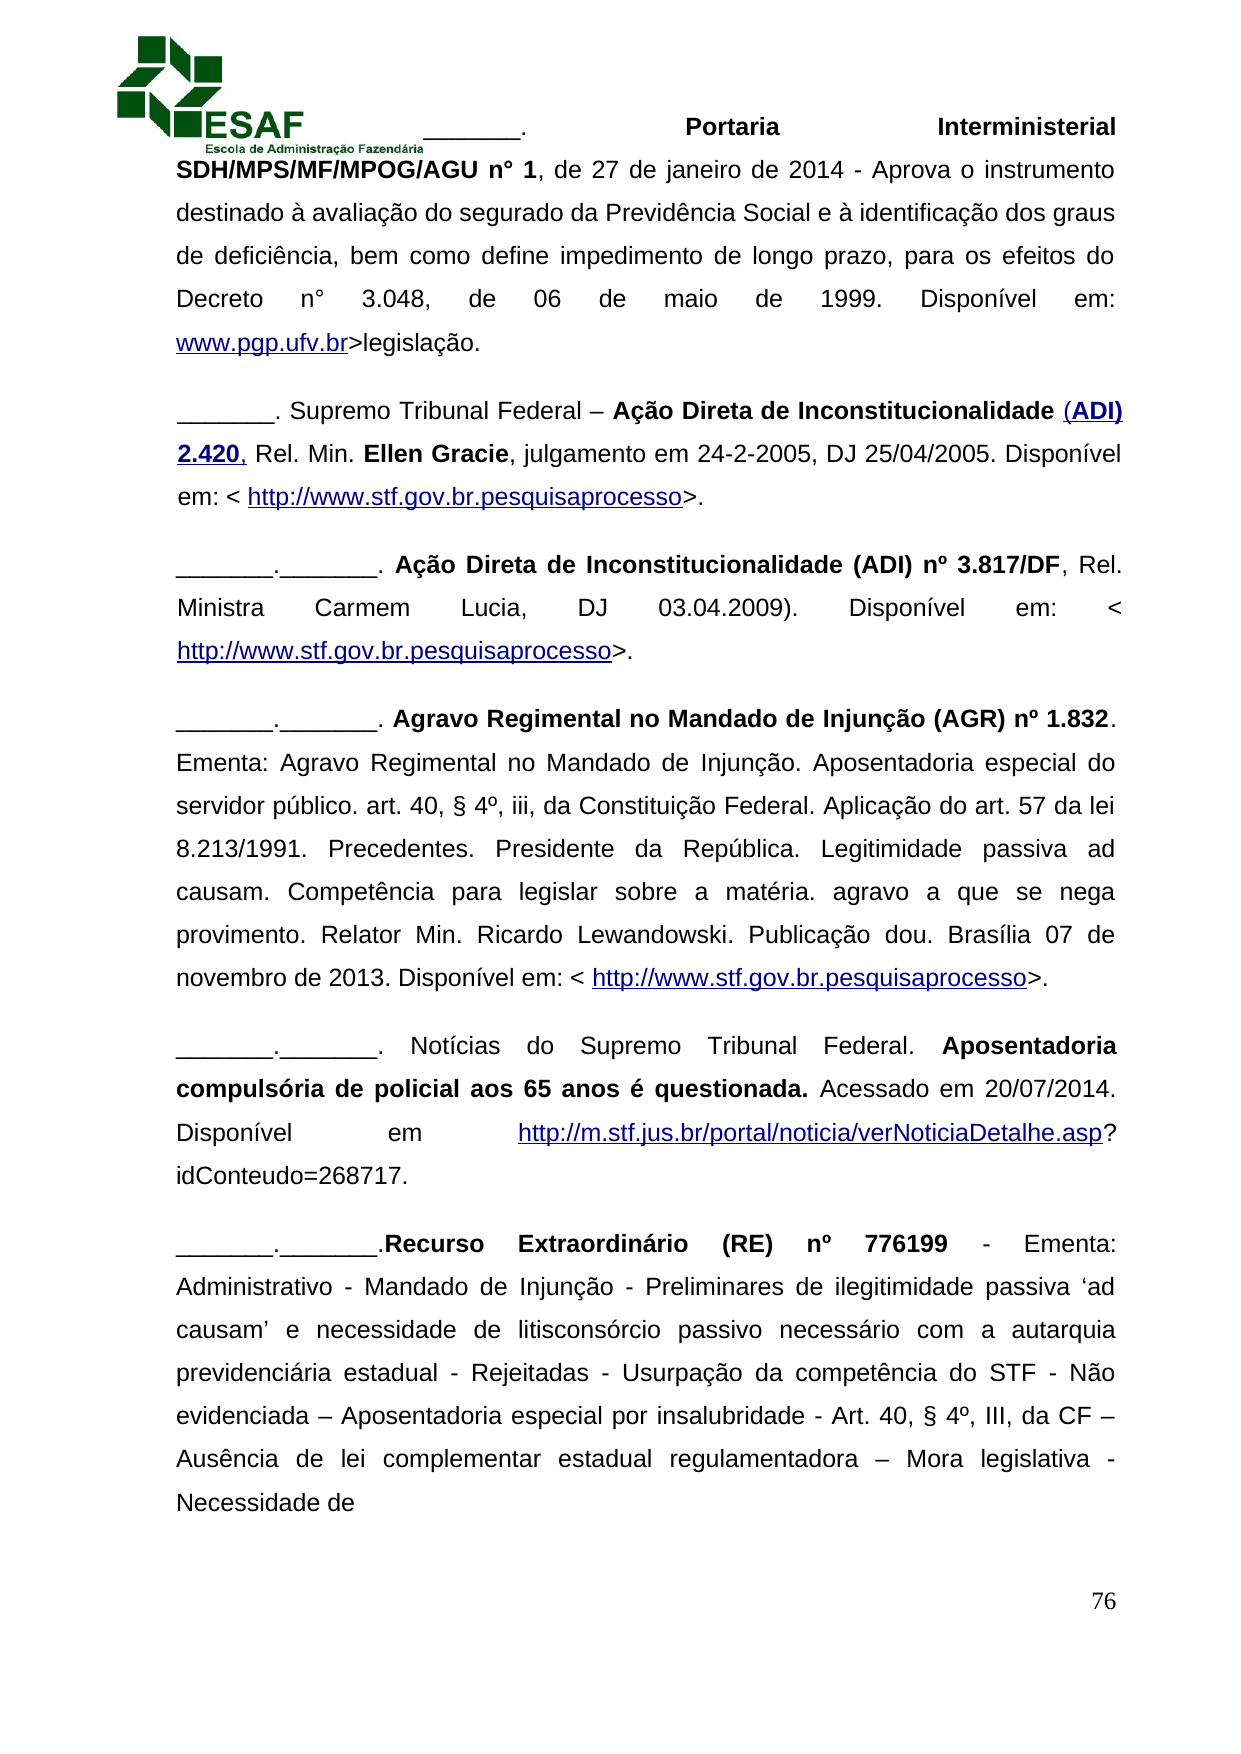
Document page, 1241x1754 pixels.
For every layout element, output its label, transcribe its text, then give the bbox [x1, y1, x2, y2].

text _______._______. Notícias do Supremo Tribunal Federal. Aposentadoria compulsória de policial aos 65 anos é questionada. Acessado em 20/07/2014. Disponível em http://m.stf.jus.br/portal/noticia/verNoticiaDetalhe.asp?idConteudo=268717. [176, 1031, 1117, 1189]
text _______._______. Agravo Regimental no Mandado de Injunção (AGR) nº 1.832. Ementa: Agravo Regimental no Mandado de Injunção. Aposentadoria especial do servidor público. art. 40, § 4º, iii, da Constituição Federal. Aplicação do art. 57 da lei 8.213/1991. Precedentes. Presidente da República. Legitimidade passiva ad causam. Competência para legislar sobre a matéria. agravo a que se nega provimento. Relator Min. Ricardo Lewandowski. Publicação dou. Brasília 07 de novembro de 2013. Disponível em: < http://www.stf.gov.br.pesquisaprocesso>. [176, 704, 1117, 992]
text _______._______. Ação Direta de Inconstitucionalidade (ADI) nº 3.817/DF, Rel. Ministra Carmem Lucia, DJ 03.04.2009). Disponível em: < http://www.stf.gov.br.pesquisaprocesso>. [176, 550, 1123, 665]
text _______. Portaria Interministerial SDH/MPS/MF/MPOG/AGU n° 1, de 27 de janeiro de 2014 - Aprova o instrumento destinado à avaliação do segurado da Previdência Social e à identificação dos graus de deficiência, bem como define impedimento de longo prazo, para os efeitos do Decreto n° 3.048, de 06 de maio de 1999. Disponível em: www.pgp.ufv.br>legislação. [176, 112, 1117, 356]
text _______. Supremo Tribunal Federal – Ação Direta de Inconstitucionalidade (ADI) 2.420, Rel. Min. Ellen Gracie, julgamento em 24-2-2005, DJ 25/04/2005. Disponível em: < http://www.stf.gov.br.pesquisaprocesso>. [177, 396, 1123, 511]
text _______._______.Recurso Extraordinário (RE) nº 776199 - Ementa: Administrativo - Mandado de Injunção - Preliminares de ilegitimidade passiva ‘ad causam’ e necessidade de litisconsórcio passivo necessário com a autarquia previdenciária estadual - Rejeitadas - Usurpação da competência do STF - Não evidenciada – Aposentadoria especial por insalubridade - Art. 40, § 4º, III, da CF – Ausência de lei complementar estadual regulamentadora – Mora legislativa - Necessidade de [176, 1229, 1117, 1516]
